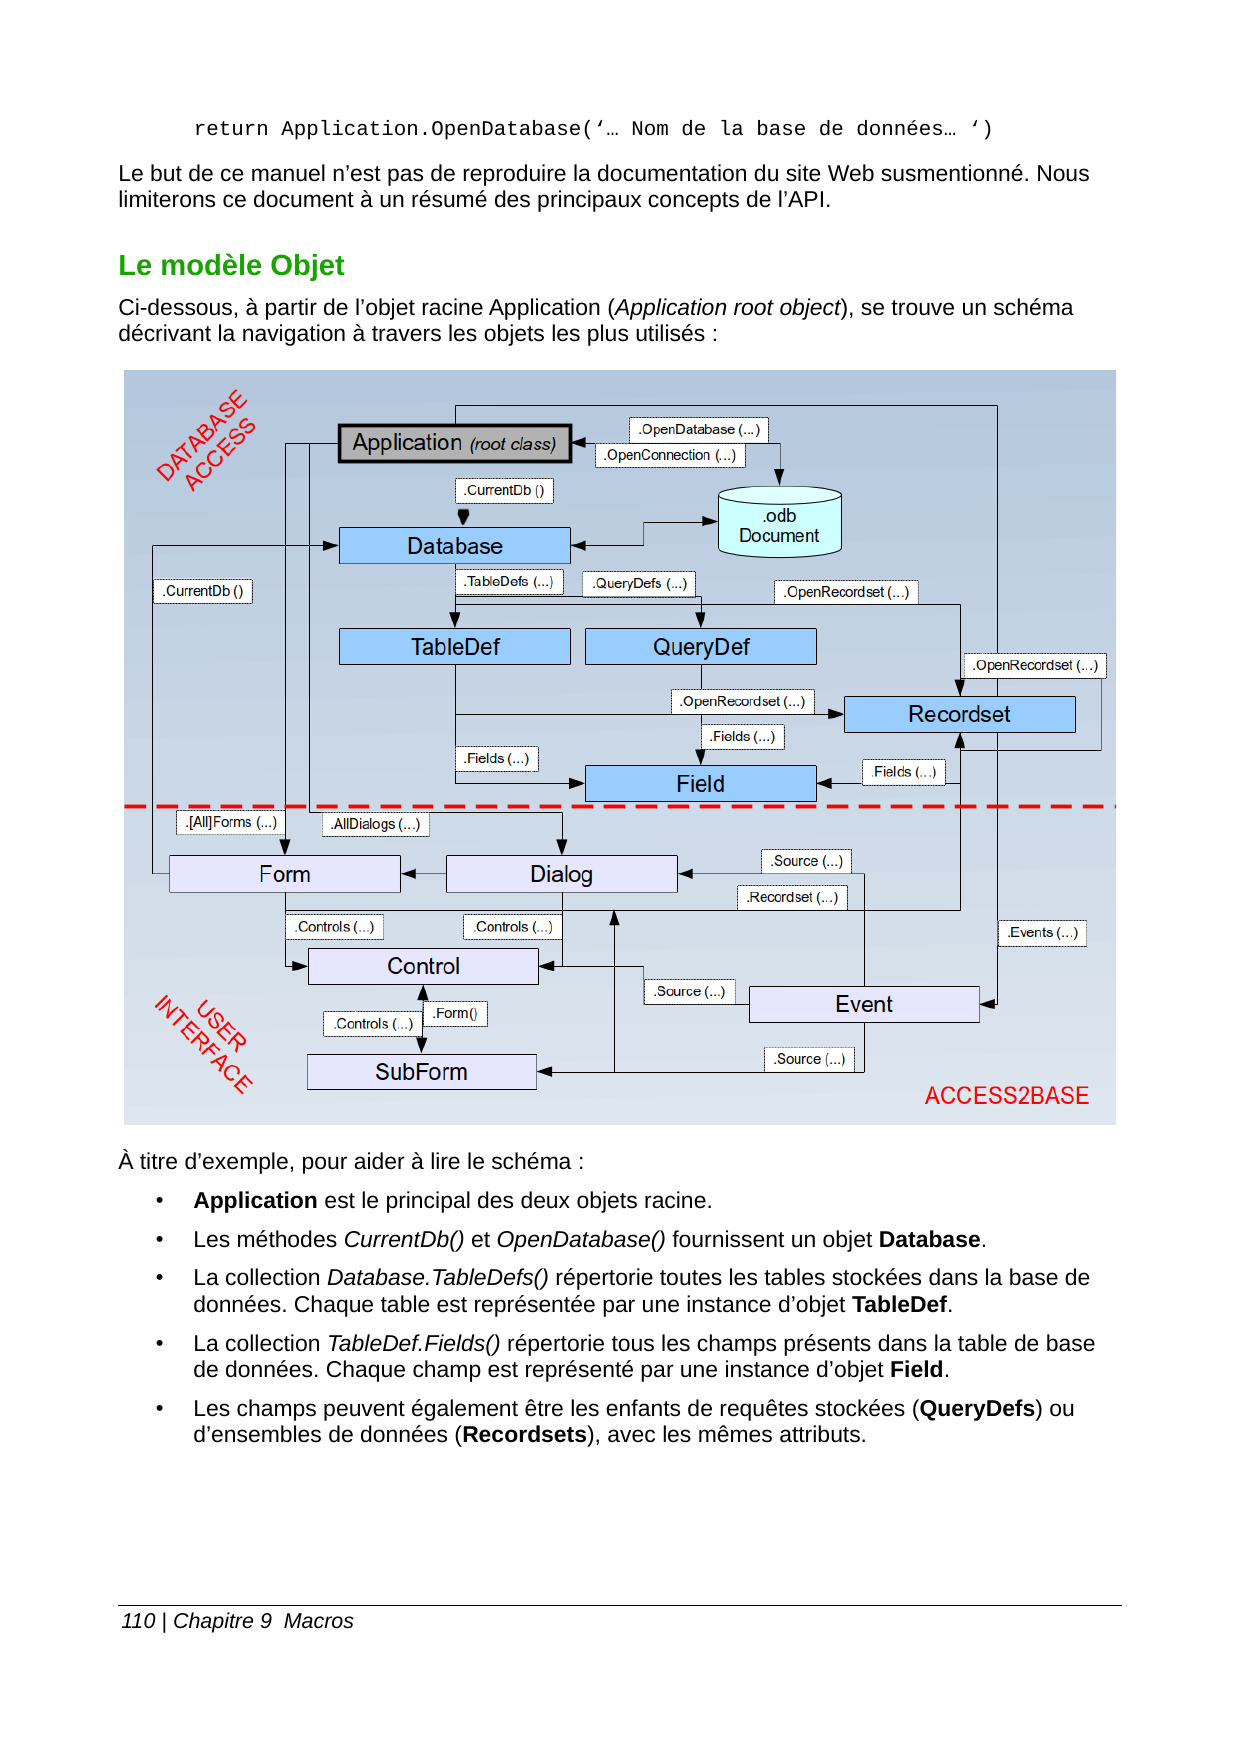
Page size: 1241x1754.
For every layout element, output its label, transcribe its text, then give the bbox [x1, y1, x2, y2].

text return Application.OpenDatabase(‘… Nom de la base de données… ‘) [156, 118, 1122, 142]
list Application est le principal des deux objets racine. [156, 1187, 1122, 1213]
list La collection TableDef.Fields() répertorie tous les champs présents dans la table de base de données. Chaque champ est représenté par une instance d’objet Field. [156, 1329, 1122, 1382]
text Ci-dessous, à partir de l’objet racine Application (Application root object), se trouve un schéma décrivant la navigation à travers les objets les plus utilisés : [118, 294, 1122, 346]
text Le but de ce manuel n’est pas de reproduire la documentation du site Web susmentionné. Nous limiterons ce document à un résumé des principaux concepts de l’API. [118, 159, 1122, 212]
text À titre d’exemple, pour aider à lire le schéma : [118, 1148, 1122, 1174]
picture [124, 370, 1117, 1125]
list Les champs peuvent également être les enfants de requêtes stockées (QueryDefs) ou d’ensembles de données (Recordsets), avec les mêmes attributs. [156, 1395, 1122, 1447]
subtitle Le modèle Objet [118, 248, 1122, 282]
list La collection Database.TableDefs() répertorie toutes les tables stockées dans la base de données. Chaque table est représentée par une instance d’objet TableDef. [156, 1264, 1122, 1317]
list Les méthodes CurrentDb() et OpenDatabase() fournissent un objet Database. [156, 1226, 1122, 1252]
